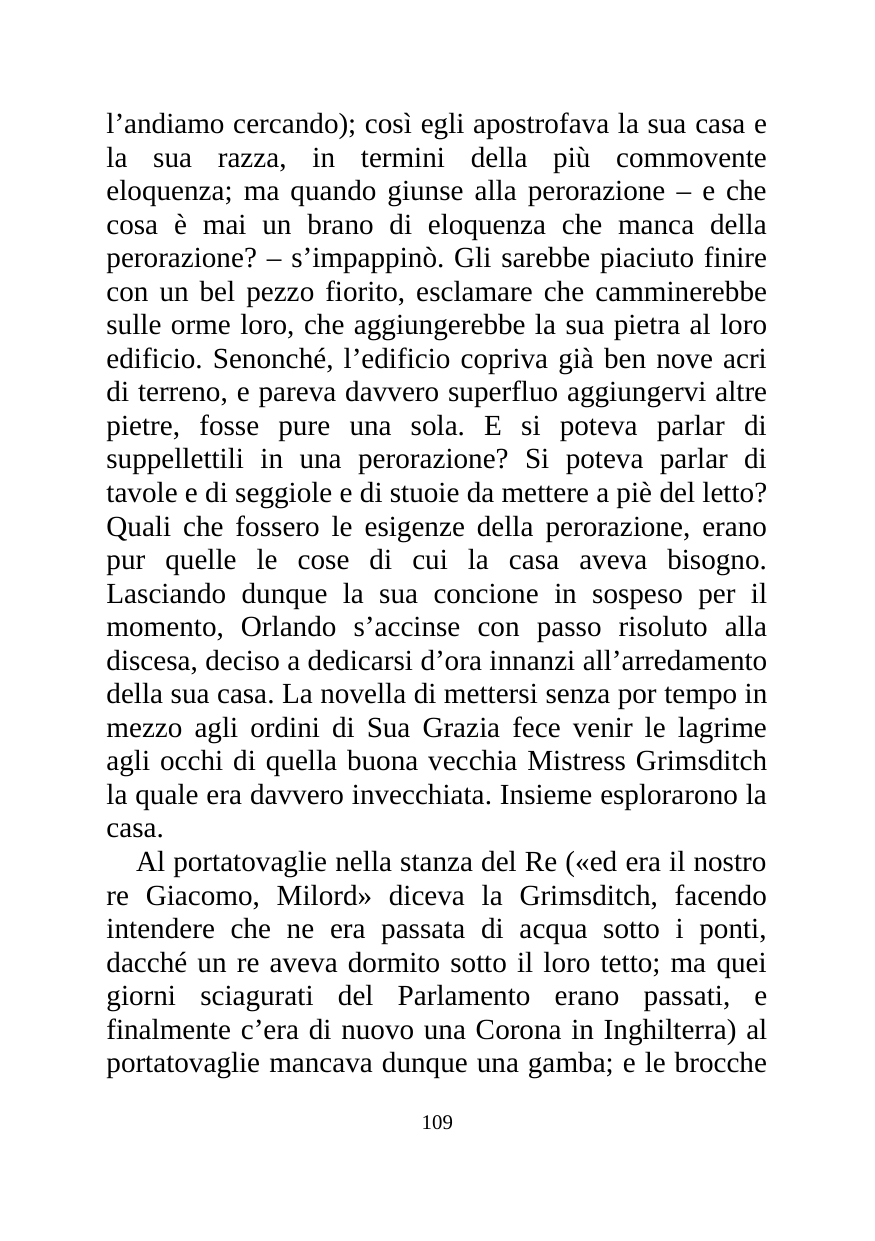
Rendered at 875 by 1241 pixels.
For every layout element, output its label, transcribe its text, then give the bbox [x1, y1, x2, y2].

text Al portatovaglie nella stanza del Re («ed era il nostro re Giacomo, Milord» diceva la Grimsditch, facendo intendere che ne era passata di acqua sotto i ponti, dacché un re aveva dormito sotto il loro tetto; ma quei giorni sciagurati del Parlamento erano passati, e finalmente c’era di nuovo una Corona in Inghilterra) al portatovaglie mancava dunque una gamba; e le brocche [106, 844, 768, 1079]
text l’andiamo cercando); così egli apostrofava la sua casa e la sua razza, in termini della più commovente eloquenza; ma quando giunse alla perorazione – e che cosa è mai un brano di eloquenza che manca della perorazione? – s’impappinò. Gli sarebbe piaciuto finire con un bel pezzo fiorito, esclamare che camminerebbe sulle orme loro, che aggiungerebbe la sua pietra al loro edificio. Senonché, l’edificio copriva già ben nove acri di terreno, e pareva davvero superfluo aggiungervi altre pietre, fosse pure una sola. E si poteva parlar di suppellettili in una perorazione? Si poteva parlar di tavole e di seggiole e di stuoie da mettere a piè del letto? Quali che fossero le esigenze della perorazione, erano pur quelle le cose di cui la casa aveva bisogno. Lasciando dunque la sua concione in sospeso per il momento, Orlando s’accinse con passo risoluto alla discesa, deciso a dedicarsi d’ora innanzi all’arredamento della sua casa. La novella di mettersi senza por tempo in mezzo agli ordini di Sua Grazia fece venir le lagrime agli occhi di quella buona vecchia Mistress Grimsditch la quale era davvero invecchiata. Insieme esplorarono la casa. [106, 106, 768, 844]
